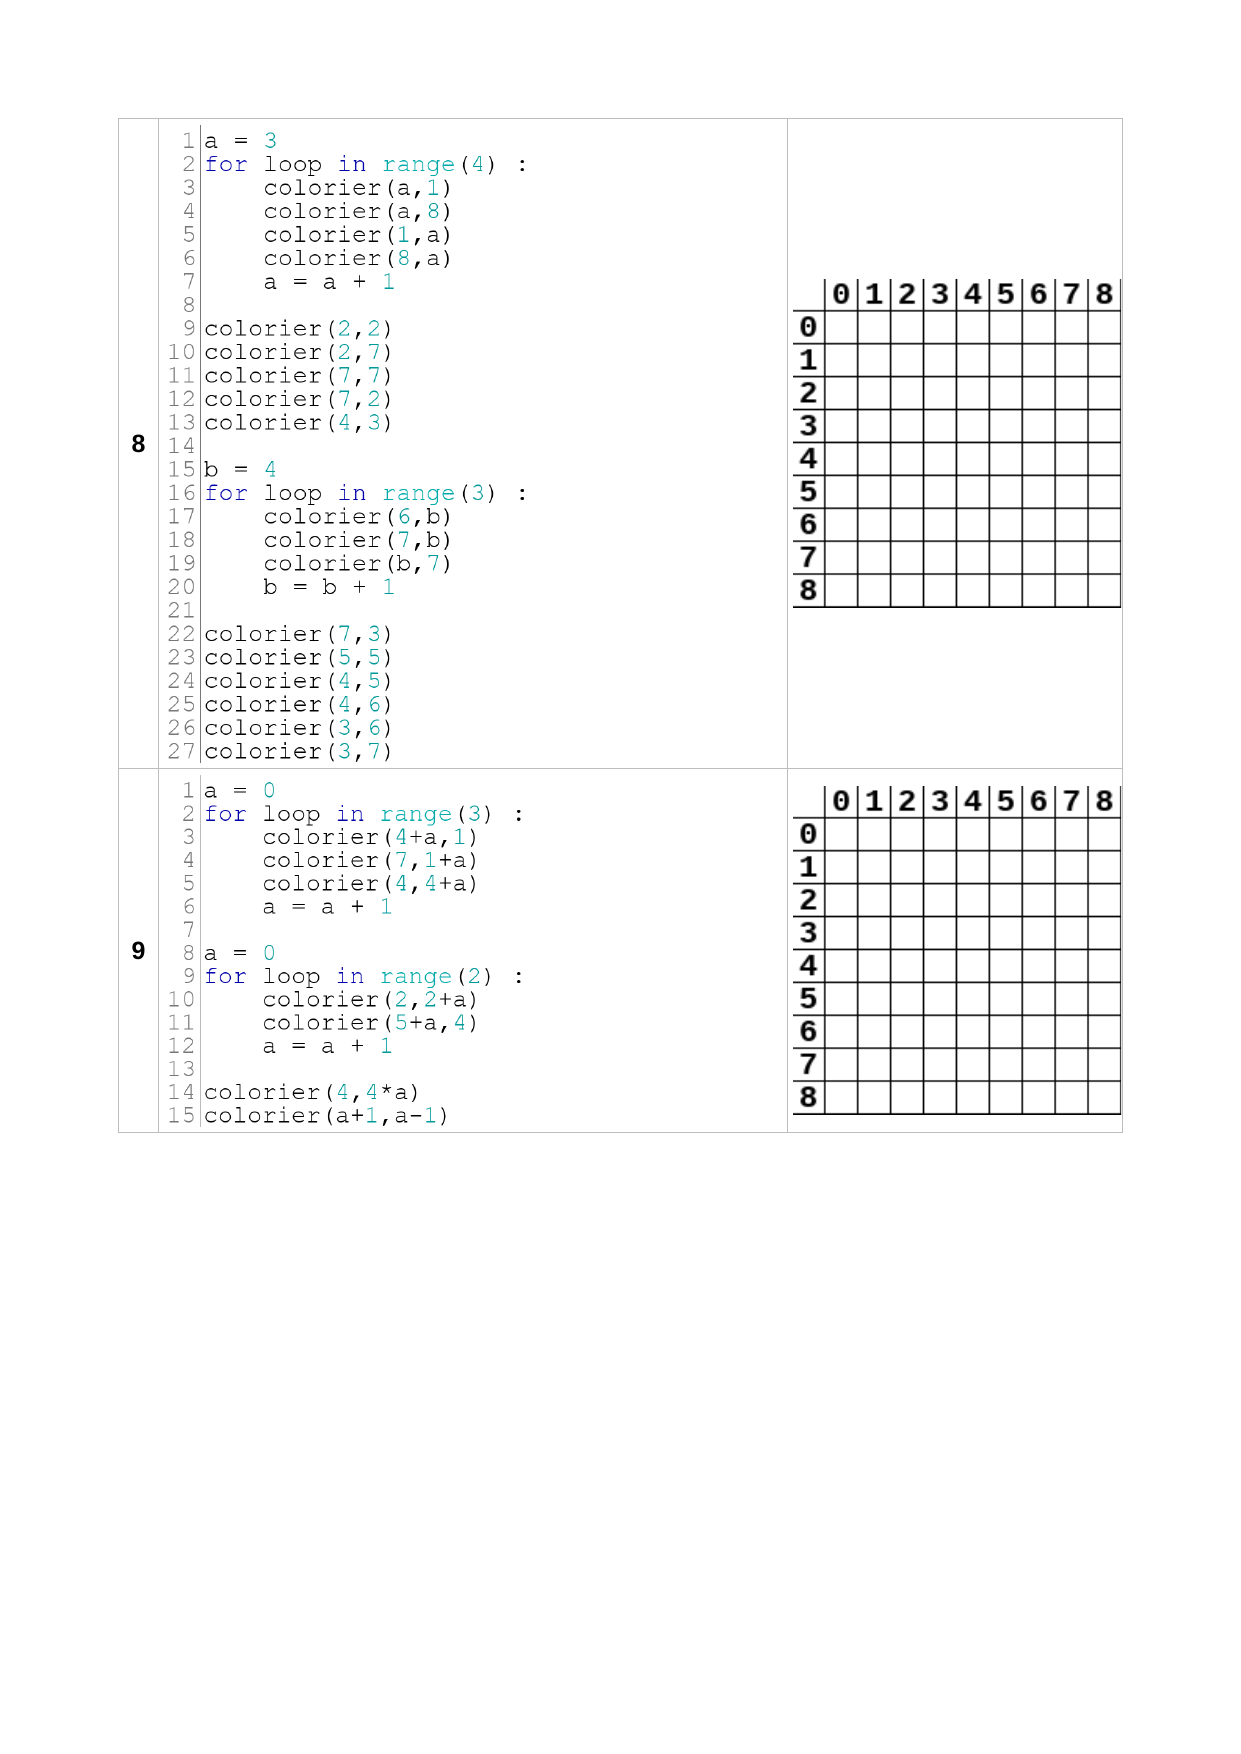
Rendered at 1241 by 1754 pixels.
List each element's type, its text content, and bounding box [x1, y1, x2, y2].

picture [793, 279, 1122, 608]
picture [164, 125, 532, 763]
table_cell 9 [119, 769, 158, 1132]
table_cell [788, 769, 1122, 1132]
table_cell [159, 769, 787, 1132]
picture [164, 775, 528, 1127]
picture [793, 786, 1122, 1115]
table_cell 8 [119, 119, 158, 768]
table_cell [788, 119, 1122, 768]
table_cell [159, 119, 787, 768]
